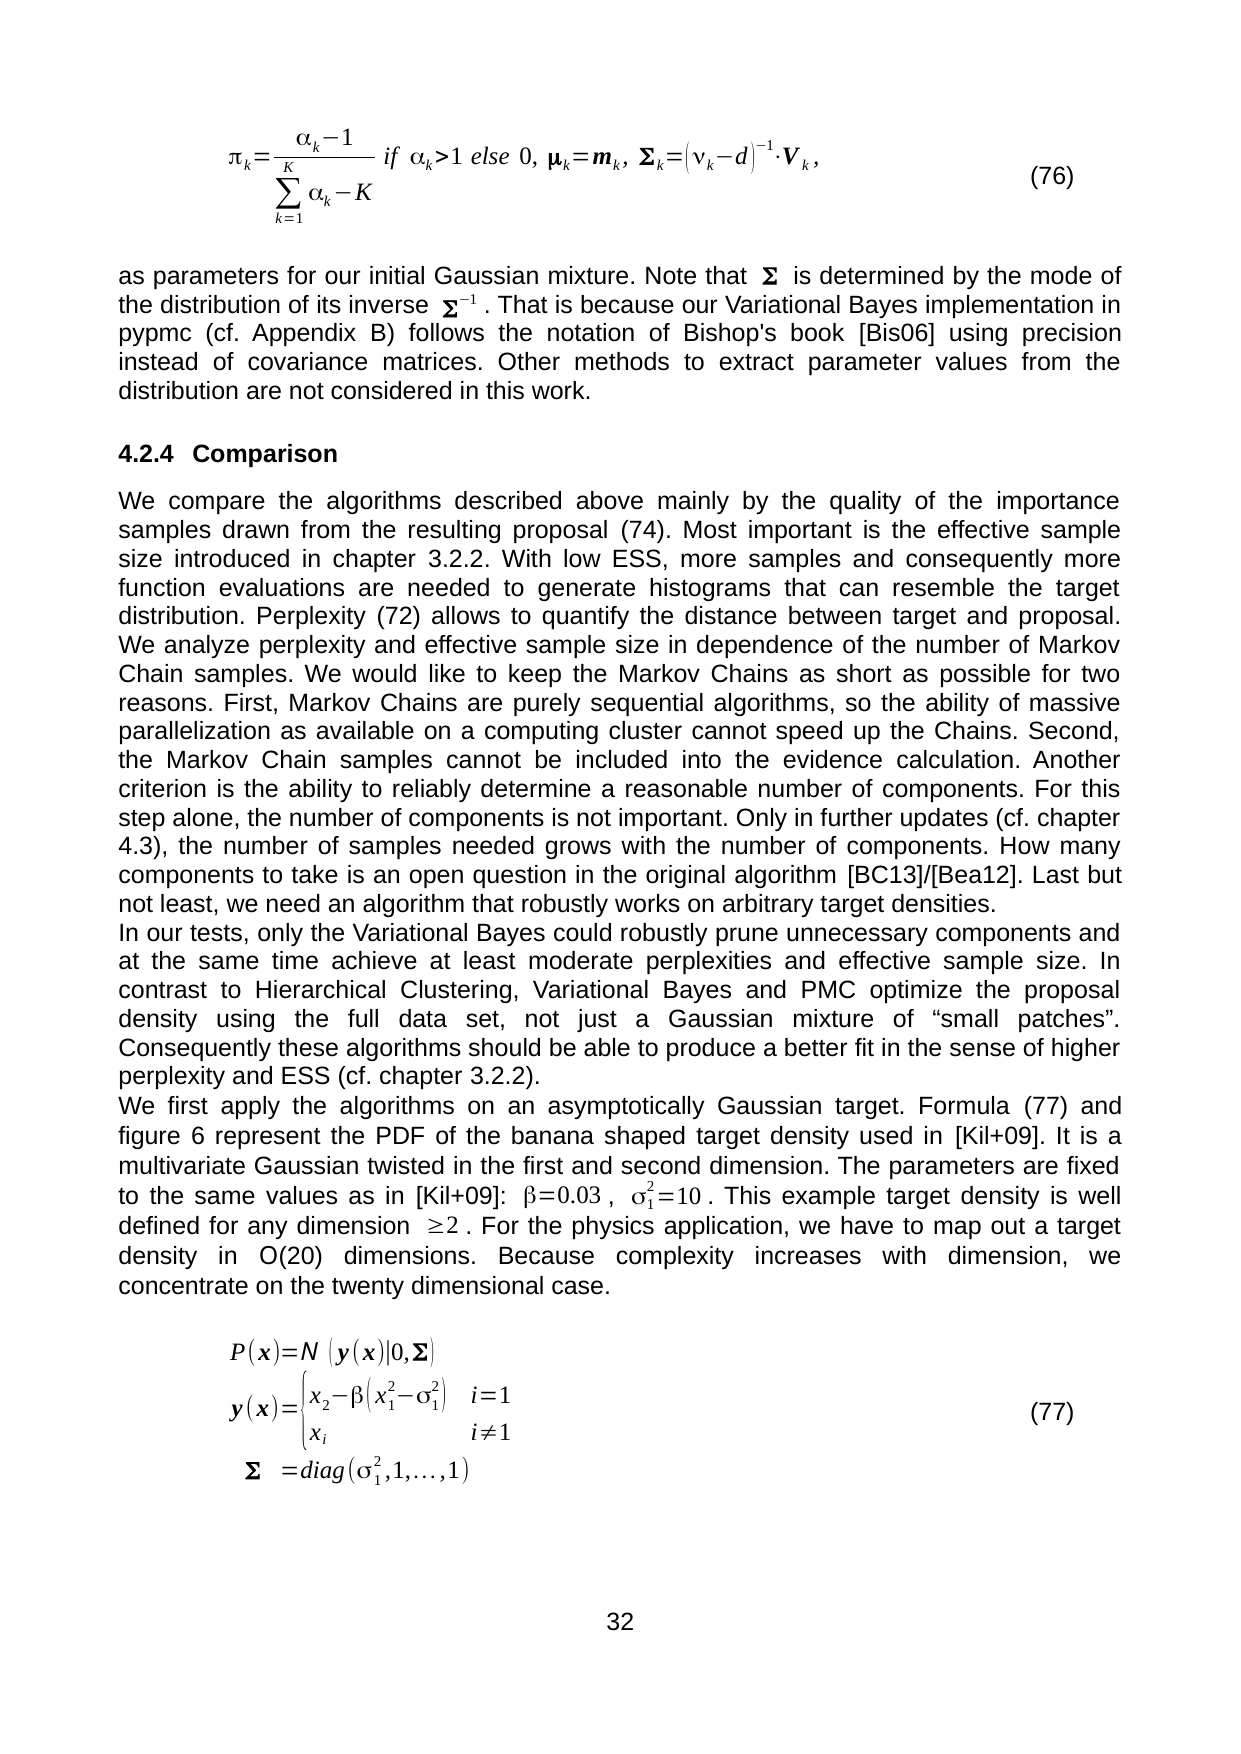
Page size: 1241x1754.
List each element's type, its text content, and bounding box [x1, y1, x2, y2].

table_header [118, 118, 217, 232]
table_header [118, 1330, 217, 1494]
text We compare the algorithms described above mainly by the quality of the importance samples drawn from the resulting proposal (74). Most important is the effective sample size introduced in chapter 3.2.2. With low ESS, more samples and consequently more function evaluations are needed to generate histograms that can resemble the target distribution. Perplexity (72) allows to quantify the distance between target and proposal. We analyze perplexity and effective sample size in dependence of the number of Markov Chain samples. We would like to keep the Markov Chains as short as possible for two reasons. First, Markov Chains are purely sequential algorithms, so the ability of massive parallelization as available on a computing cluster cannot speed up the Chains. Second, the Markov Chain samples cannot be included into the evidence calculation. Another criterion is the ability to reliably determine a reasonable number of components. For this step alone, the number of components is not important. Only in further updates (cf. chapter 4.3), the number of samples needed grows with the number of components. How many components to take is an open question in the original algorithm [BC13]/[Bea12]. Last but not least, we need an algorithm that robustly works on arbitrary target densities. [118, 486, 1122, 917]
subtitle Comparison [118, 439, 1122, 468]
text We first apply the algorithms on an asymptotically Gaussian target. Formula (77) and figure 6 represent the PDF of the banana shaped target density used in [Kil+09]. It is a multivariate Gaussian twisted in the first and second dimension. The parameters are fixed to the same values as in [Kil+09]: , . This example target density is well defined for any dimension . For the physics application, we have to map out a target density in O(20) dimensions. Because complexity increases with dimension, we concentrate on the twenty dimensional case. [118, 1090, 1122, 1301]
table_header (76) [1024, 118, 1123, 232]
text as parameters for our initial Gaussian mixture. Note that is determined by the mode of the distribution of its inverse . That is because our Variational Bayes implementation in pypmc (cf. Appendix B) follows the notation of Bishop's book [Bis06] using precision instead of covariance matrices. Other methods to extract parameter values from the distribution are not considered in this work. [118, 261, 1122, 405]
table_header (77) [1024, 1330, 1123, 1494]
table_header [217, 118, 1024, 232]
table_header [217, 1330, 1024, 1494]
text In our tests, only the Variational Bayes could robustly prune unnecessary components and at the same time achieve at least moderate perplexities and effective sample size. In contrast to Hierarchical Clustering, Variational Bayes and PMC optimize the proposal density using the full data set, not just a Gaussian mixture of “small patches”. Consequently these algorithms should be able to produce a better fit in the sense of higher perplexity and ESS (cf. chapter 3.2.2). [118, 917, 1122, 1090]
